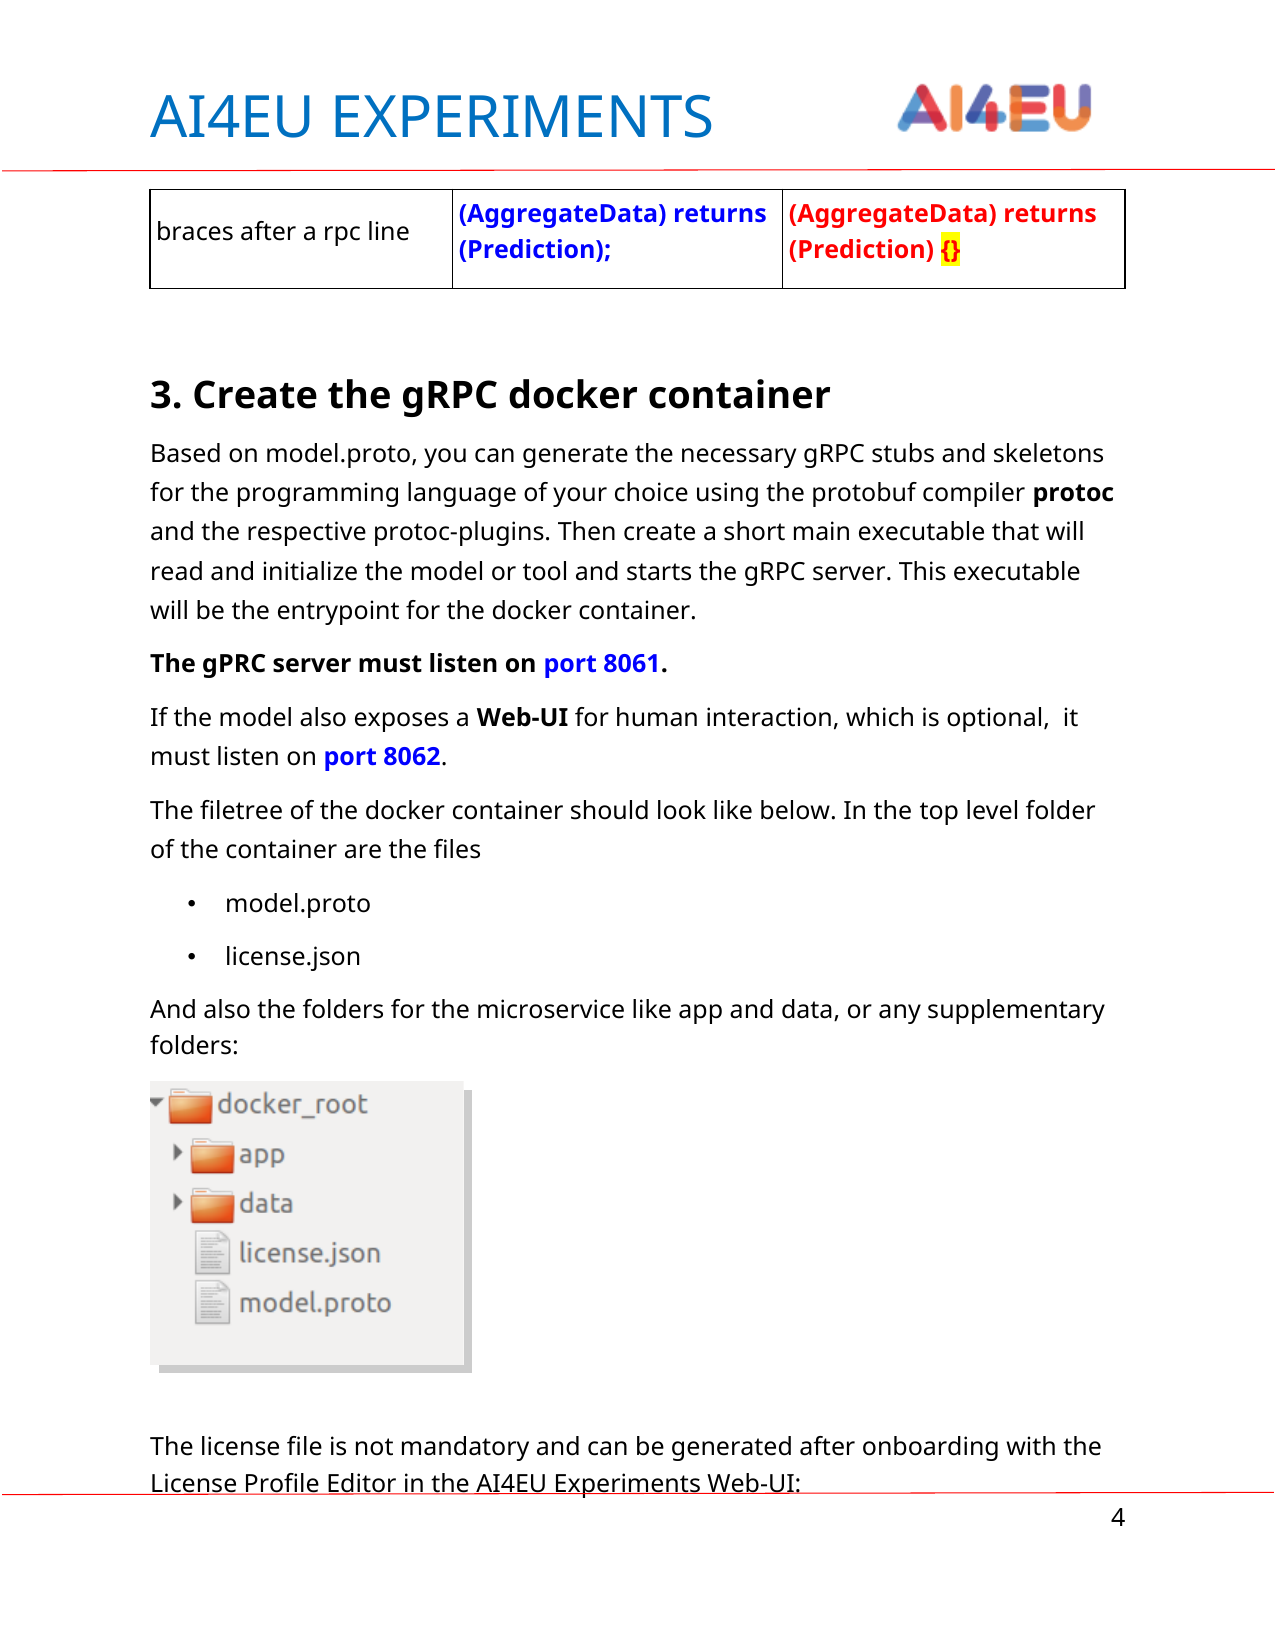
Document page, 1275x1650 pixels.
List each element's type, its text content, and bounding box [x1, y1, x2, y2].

table_cell (AggregateData) returns (Prediction) {} [783, 190, 1124, 288]
text The gPRC server must listen on port 8061. [150, 646, 1125, 680]
subtitle 3. Create the gRPC docker container [150, 368, 1125, 419]
table_cell (AggregateData) returns (Prediction); [453, 190, 782, 288]
list license.json [187, 939, 1125, 973]
picture [150, 1081, 464, 1365]
text If the model also exposes a Web-UI for human interaction, which is optional, it must listen on port 8062. [150, 700, 1125, 773]
list model.proto [187, 886, 1125, 920]
text [150, 1494, 1125, 1499]
text And also the folders for the microservice like app and data, or any supplementary folders: [150, 992, 1125, 1062]
text The filetree of the docker container should look like below. In the top level folder of the container are the files [150, 793, 1125, 866]
text The license file is not mandatory and can be generated after onboarding with the License Profile Editor in the AI4EU Experiments Web-UI: [150, 1429, 1125, 1493]
text Based on model.proto, you can generate the necessary gRPC stubs and skeletons for the programming language of your choice using the protobuf compiler protoc and the respective protoc-plugins. Then create a short main executable that will read and initialize the model or tool and starts the gRPC server. This executable will be the entrypoint for the docker container. [150, 436, 1125, 626]
picture [892, 78, 1099, 143]
table_cell braces after a rpc line [151, 190, 452, 288]
